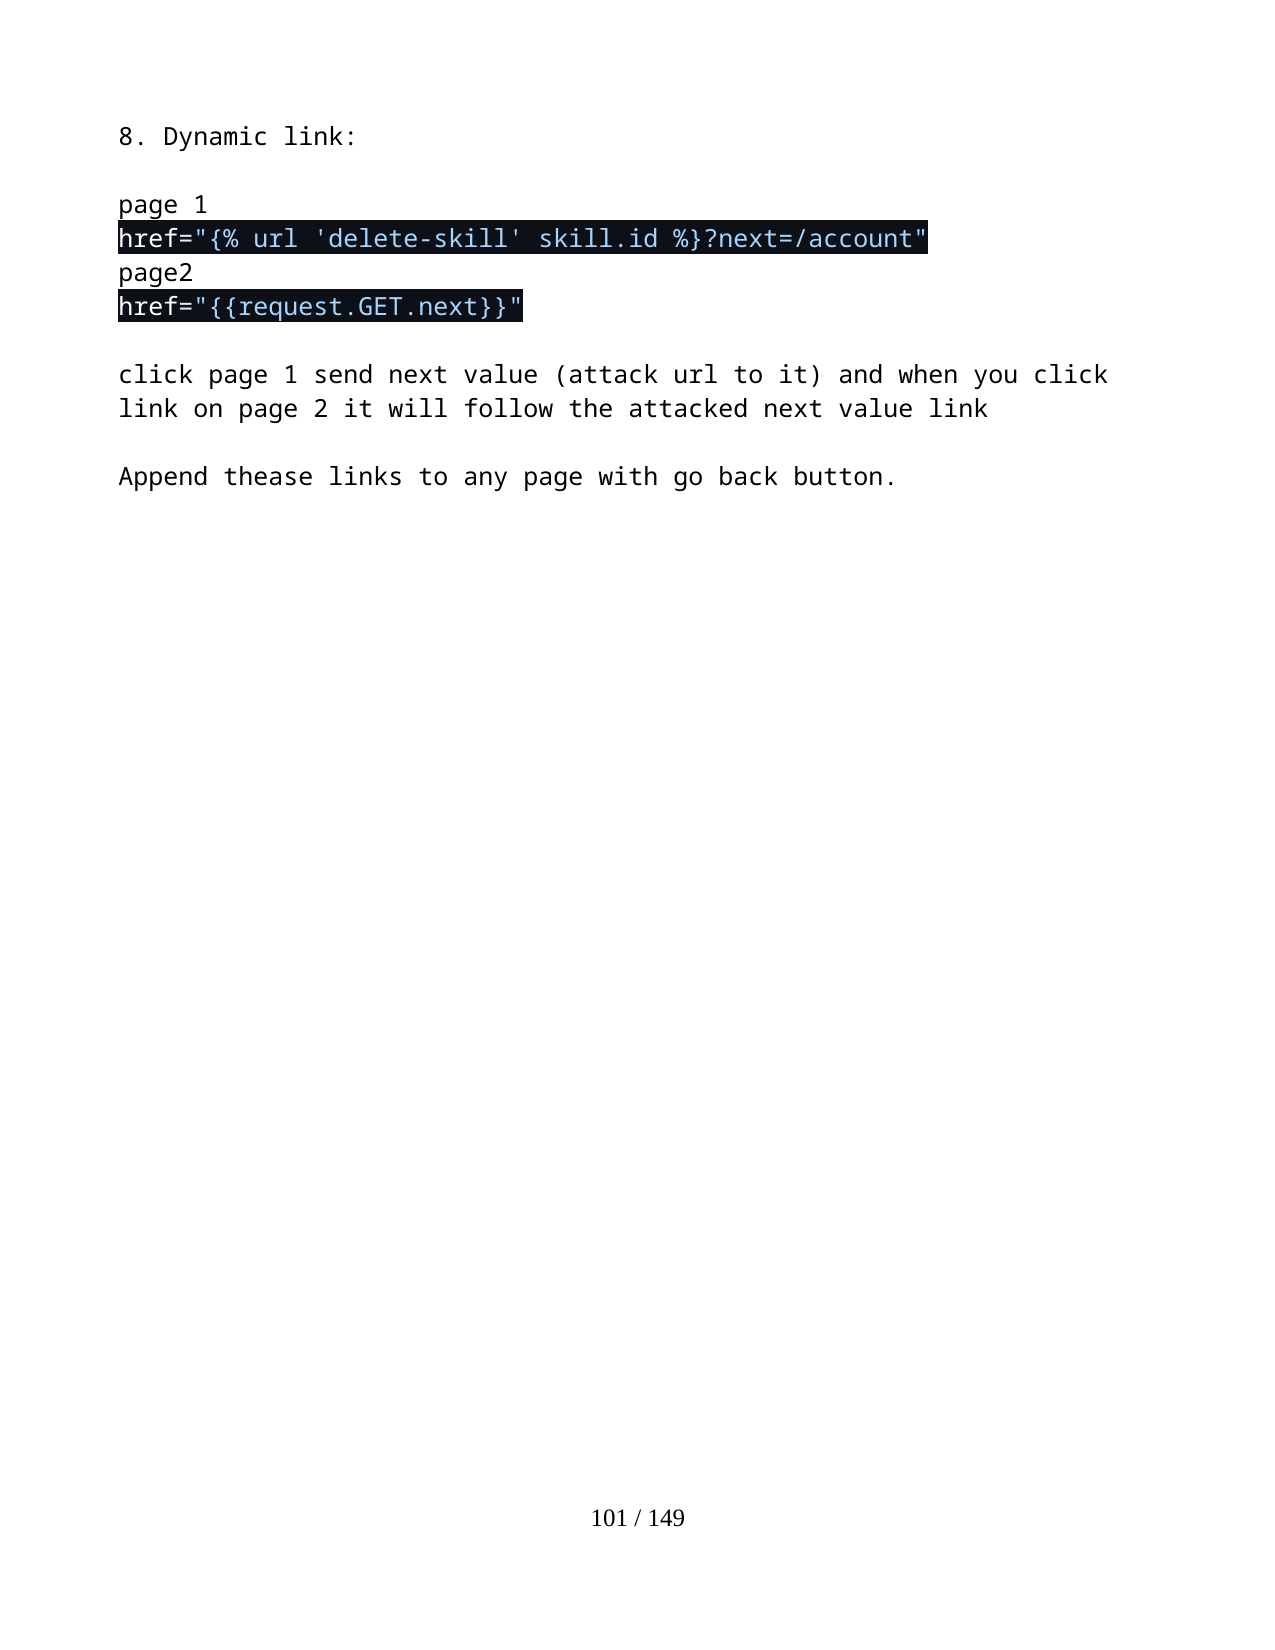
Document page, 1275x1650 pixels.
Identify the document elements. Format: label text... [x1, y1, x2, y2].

text Append thease links to any page with go back button. [118, 459, 1157, 493]
text page2 [118, 254, 1157, 288]
text href="{% url 'delete-skill' skill.id %}?next=/account" [118, 220, 1157, 254]
text 8. Dynamic link: [118, 118, 1157, 152]
text click page 1 send next value (attack url to it) and when you click link on page 2 it will follow the attacked next value link [118, 357, 1157, 425]
text page 1 [118, 186, 1157, 220]
text href="{{request.GET.next}}" [118, 288, 1157, 322]
